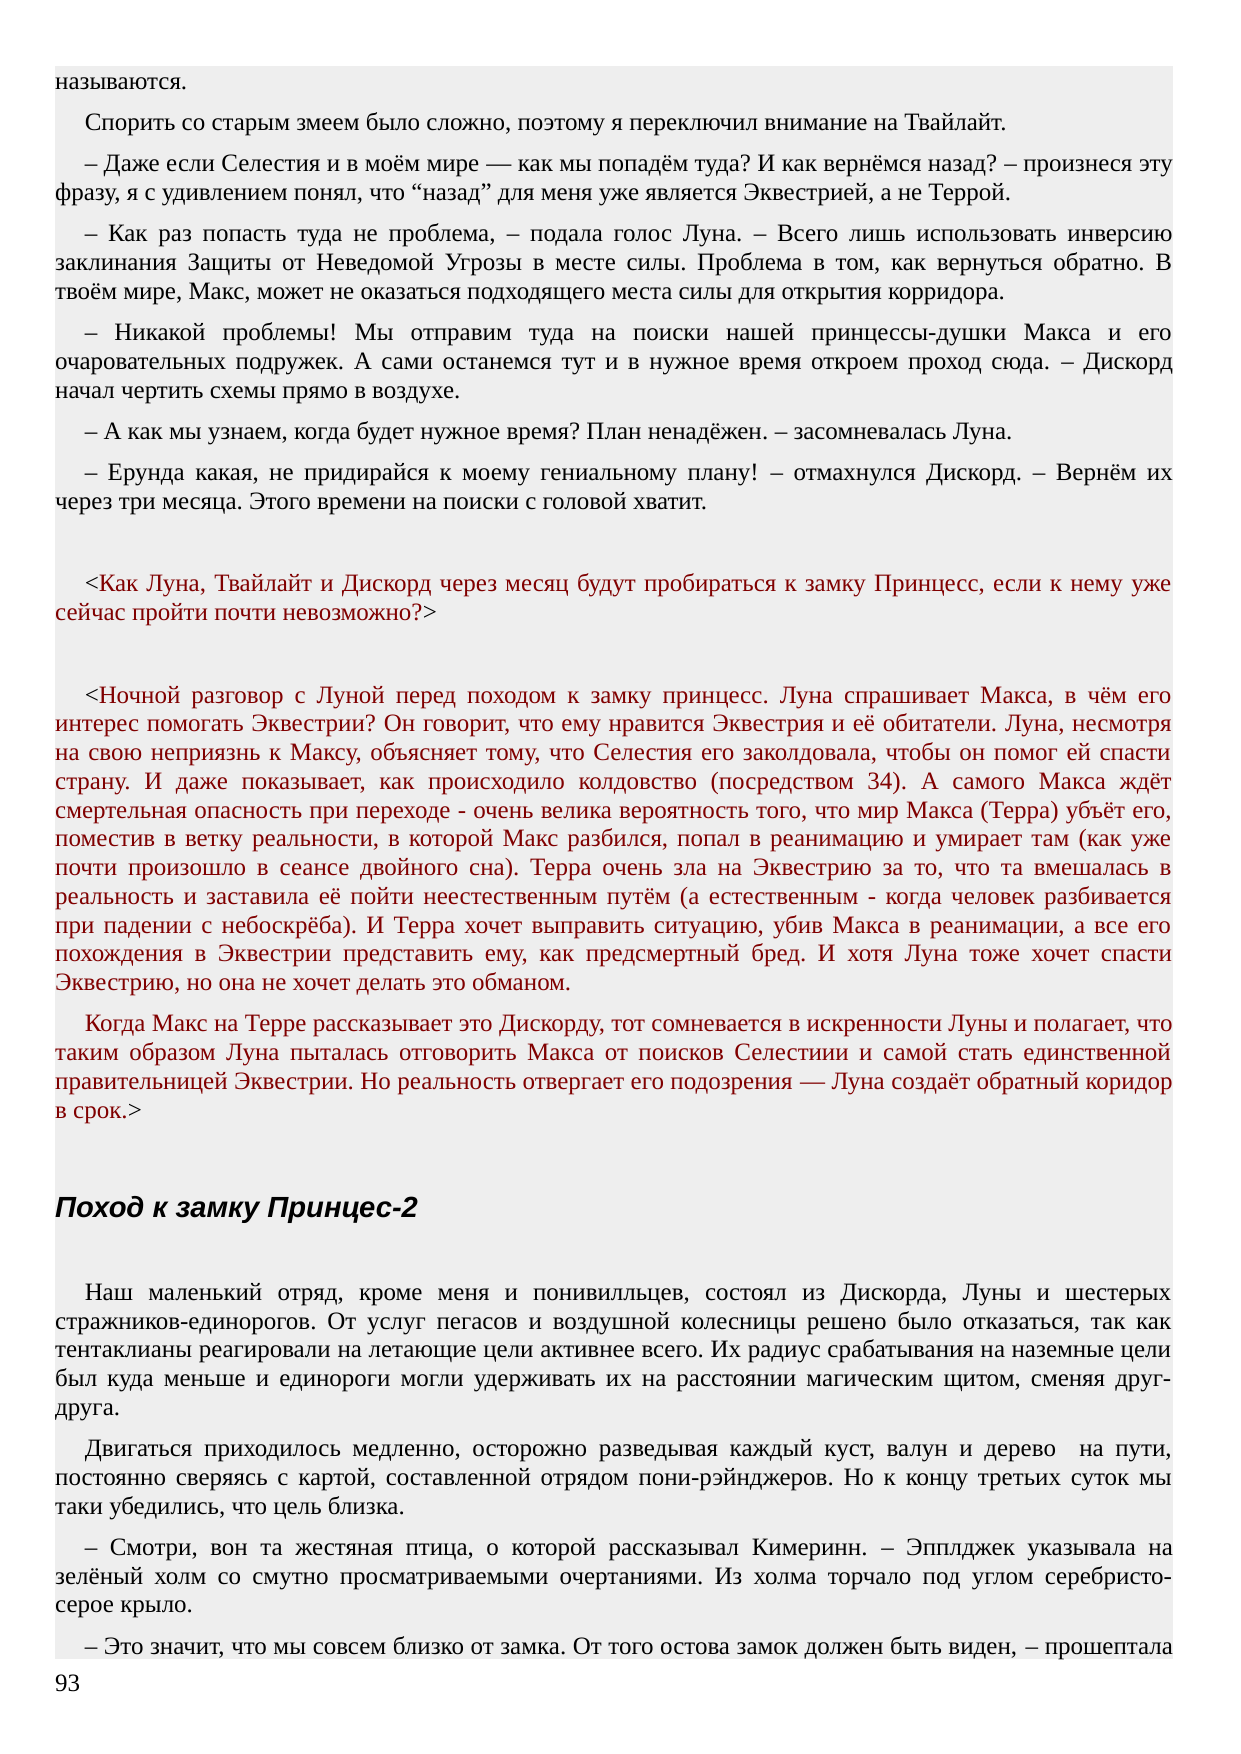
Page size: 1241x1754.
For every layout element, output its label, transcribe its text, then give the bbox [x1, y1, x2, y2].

text – Даже если Селестия и в моём мире — как мы попадём туда? И как вернёмся назад? – произнеся эту фразу, я с удивлением понял, что “назад” для меня уже является Эквестрией, а не Террой. [55, 148, 1173, 206]
text – Это значит, что мы совсем близко от замка. От того остова замок должен быть виден, – прошептала [55, 1631, 1173, 1659]
text Когда Макс на Терре рассказывает это Дискорду, тот сомневается в искренности Луны и полагает, что таким образом Луна пыталась отговорить Макса от поисков Селестиии и самой стать единственной правительницей Эквестрии. Но реальность отвергает его подозрения — Луна создаёт обратный коридор в срок.> [55, 1008, 1173, 1123]
text <Ночной разговор с Луной перед походом к замку принцесс. Луна спрашивает Макса, в чём его интерес помогать Эквестрии? Он говорит, что ему нравится Эквестрия и её обитатели. Луна, несмотря на свою неприязнь к Максу, объясняет тому, что Селестия его заколдовала, чтобы он помог ей спасти страну. И даже показывает, как происходило колдовство (посредством 34). А самого Макса ждёт смертельная опасность при переходе - очень велика вероятность того, что мир Макса (Терра) убъёт его, поместив в ветку реальности, в которой Макс разбился, попал в реанимацию и умирает там (как уже почти произошло в сеансе двойного сна). Терра очень зла на Эквестрию за то, что та вмешалась в реальность и заставила её пойти неестественным путём (а естественным - когда человек разбивается при падении с небоскрёба). И Терра хочет выправить ситуацию, убив Макса в реанимации, а все его похождения в Эквестрии представить ему, как предсмертный бред. И хотя Луна тоже хочет спасти Эквестрию, но она не хочет делать это обманом. [55, 680, 1173, 996]
text Наш маленький отряд, кроме меня и понивилльцев, состоял из Дискорда, Луны и шестерых стражников-единорогов. От услуг пегасов и воздушной колесницы решено было отказаться, так как тентаклианы реагировали на летающие цели активнее всего. Их радиус срабатывания на наземные цели был куда меньше и единороги могли удерживать их на расстоянии магическим щитом, сменяя друг-друга. [55, 1277, 1173, 1421]
text – А как мы узнаем, когда будет нужное время? План ненадёжен. – засомневалась Луна. [55, 416, 1173, 445]
text – Ерунда какая, не придирайся к моему гениальному плану! – отмахнулся Дискорд. – Вернём их через три месяца. Этого времени на поиски с головой хватит. [55, 457, 1173, 515]
text Двигаться приходилось медленно, осторожно разведывая каждый куст, валун и дерево на пути, постоянно сверяясь с картой, составленной отрядом пони-рэйнджеров. Но к концу третьих суток мы таки убедились, что цель близка. [55, 1433, 1173, 1519]
text – Как раз попасть туда не проблема, – подала голос Луна. – Всего лишь использовать инверсию заклинания Защиты от Неведомой Угрозы в месте силы. Проблема в том, как вернуться обратно. В твоём мире, Макс, может не оказаться подходящего места силы для открытия корридора. [55, 218, 1173, 305]
text <Как Луна, Твайлайт и Дискорд через месяц будут пробираться к замку Принцесс, если к нему уже сейчас пройти почти невозможно?> [55, 568, 1173, 626]
text – Никакой проблемы! Мы отправим туда на поиски нашей принцессы-душки Макса и его очаровательных подружек. А сами останемся тут и в нужное время откроем проход сюда. – Дискорд начал чертить схемы прямо в воздухе. [55, 317, 1173, 403]
subtitle Поход к замку Принцес-2 [55, 1190, 1173, 1223]
text называются. [55, 66, 1173, 95]
text Спорить со старым змеем было сложно, поэтому я переключил внимание на Твайлайт. [55, 107, 1173, 136]
text – Смотри, вон та жестяная птица, о которой рассказывал Кимеринн. – Эпплджек указывала на зелёный холм со смутно просматриваемыми очертаниями. Из холма торчало под углом серебристо-серое крыло. [55, 1532, 1173, 1618]
